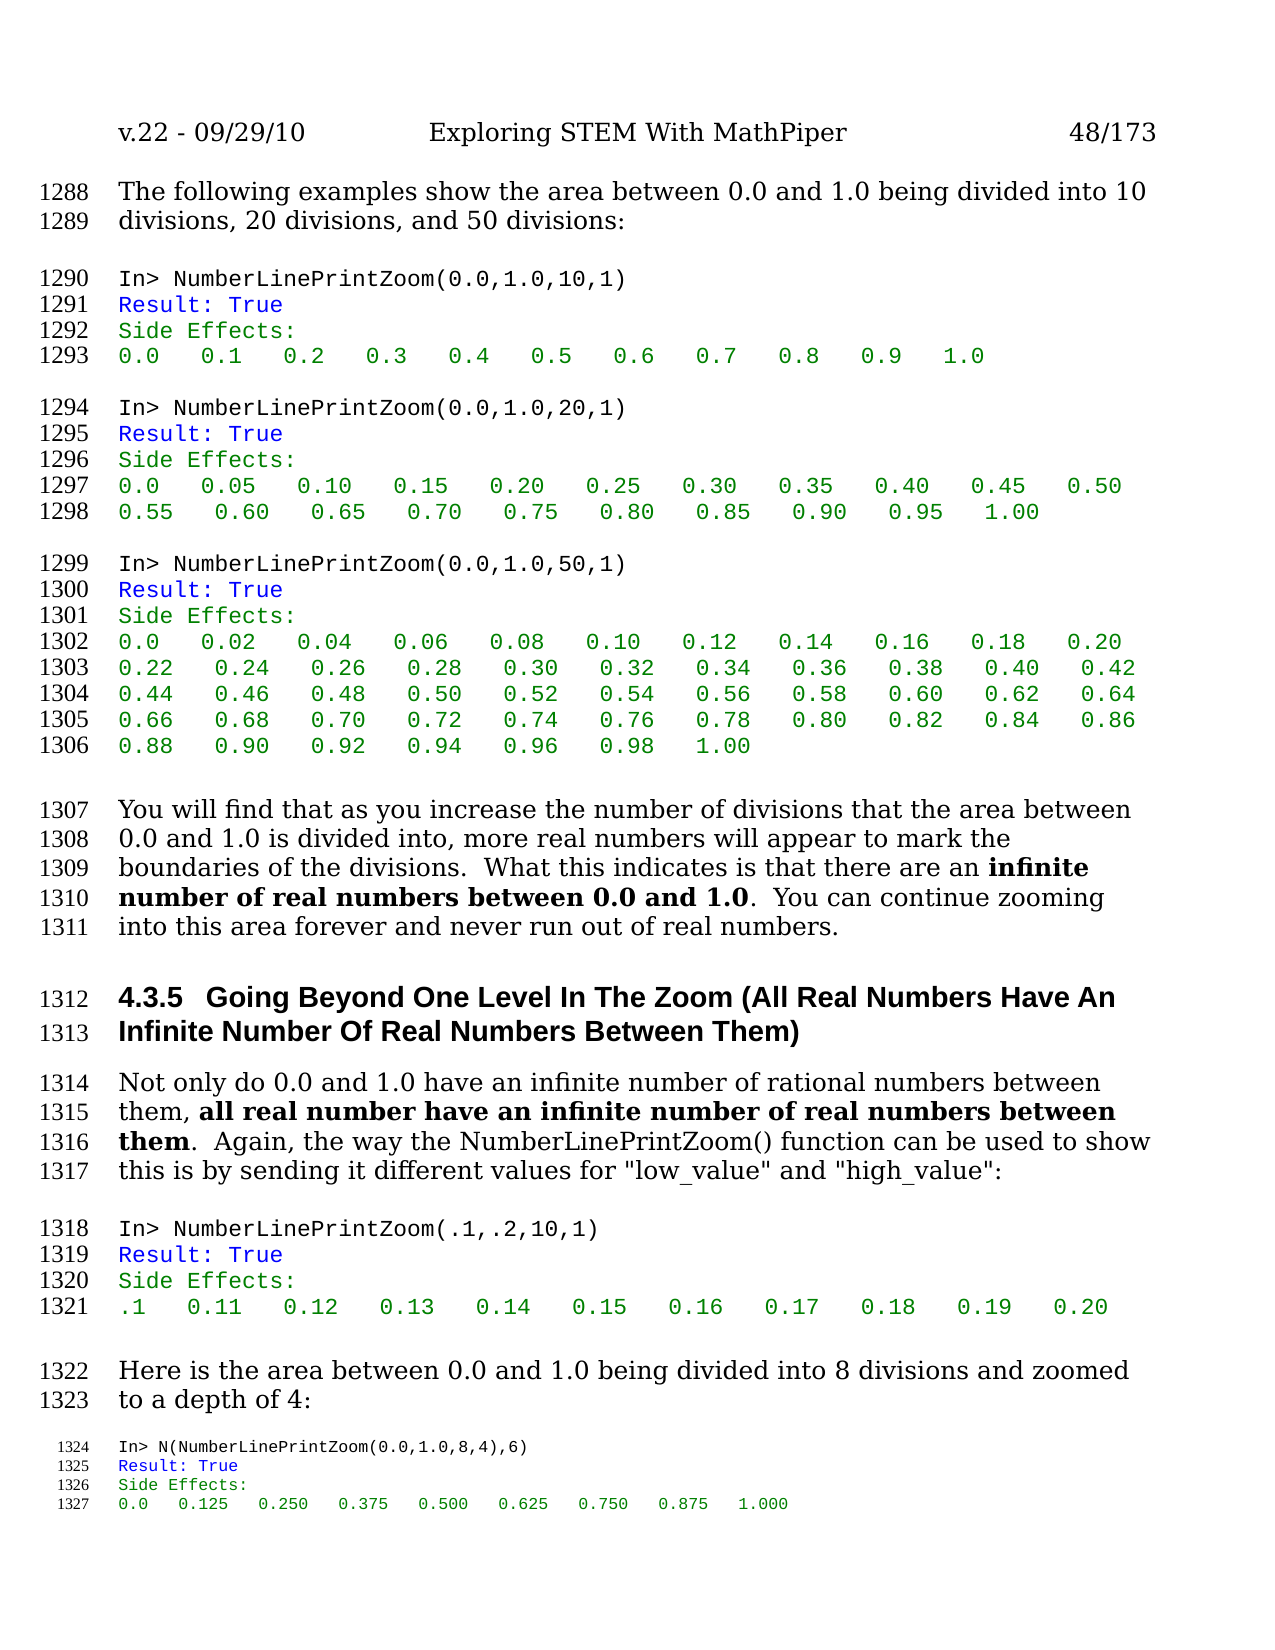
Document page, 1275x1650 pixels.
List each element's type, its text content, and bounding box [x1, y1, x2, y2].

text 0.0 0.02 0.04 0.06 0.08 0.10 0.12 0.14 0.16 0.18 0.20 0.22 0.24 0.26 0.28 0.30 0.32 0.34 0.36 0.38 0.40 0.42 0.44 0.46 0.48 0.50 0.52 0.54 0.56 0.58 0.60 0.62 0.64 0.66 0.68 0.70 0.72 0.74 0.76 0.78 0.80 0.82 0.84 0.86 0.88 0.90 0.92 0.94 0.96 0.98 1.00 [118, 630, 1157, 760]
text 0.0 0.1 0.2 0.3 0.4 0.5 0.6 0.7 0.8 0.9 1.0 [118, 345, 1157, 371]
text Result: True [118, 293, 1157, 319]
text In> NumberLinePrintZoom(0.0,1.0,50,1) [118, 552, 1157, 578]
text Result: True [118, 1458, 1157, 1477]
text The following examples show the area between 0.0 and 1.0 being divided into 10 divisions, 20 divisions, and 50 divisions: [118, 177, 1157, 235]
text Side Effects: [118, 1269, 1157, 1295]
subtitle Going Beyond One Level In The Zoom (All Real Numbers Have An Infinite Number Of Real Numbers Between Them) [118, 980, 1157, 1047]
text In> NumberLinePrintZoom(0.0,1.0,10,1) [118, 267, 1157, 293]
text 0.0 0.05 0.10 0.15 0.20 0.25 0.30 0.35 0.40 0.45 0.50 0.55 0.60 0.65 0.70 0.75 0.80 0.85 0.90 0.95 1.00 [118, 474, 1157, 526]
text Result: True [118, 578, 1157, 604]
text In> NumberLinePrintZoom(.1,.2,10,1) [118, 1217, 1157, 1243]
text Here is the area between 0.0 and 1.0 being divided into 8 divisions and zoomed to a depth of 4: [118, 1356, 1157, 1414]
text Side Effects: [118, 1477, 1157, 1496]
text Side Effects: [118, 449, 1157, 474]
text Side Effects: [118, 604, 1157, 630]
text .1 0.11 0.12 0.13 0.14 0.15 0.16 0.17 0.18 0.19 0.20 [118, 1295, 1157, 1321]
text In> N(NumberLinePrintZoom(0.0,1.0,8,4),6) [118, 1439, 1157, 1458]
text Not only do 0.0 and 1.0 have an infinite number of rational numbers between them, all real number have an infinite number of real numbers between them. Again, the way the NumberLinePrintZoom() function can be used to show this is by sending it different values for "low_value" and "high_value": [118, 1068, 1157, 1185]
text In> NumberLinePrintZoom(0.0,1.0,20,1) [118, 397, 1157, 423]
text Result: True [118, 423, 1157, 449]
text Result: True [118, 1243, 1157, 1269]
text Side Effects: [118, 319, 1157, 345]
text 0.0 0.125 0.250 0.375 0.500 0.625 0.750 0.875 1.000 [118, 1496, 1157, 1514]
text You will find that as you increase the number of divisions that the area between 0.0 and 1.0 is divided into, more real numbers will appear to mark the boundaries of the divisions. What this indicates is that there are an infinite number of real numbers between 0.0 and 1.0. You can continue zooming into this area forever and never run out of real numbers. [118, 795, 1157, 941]
